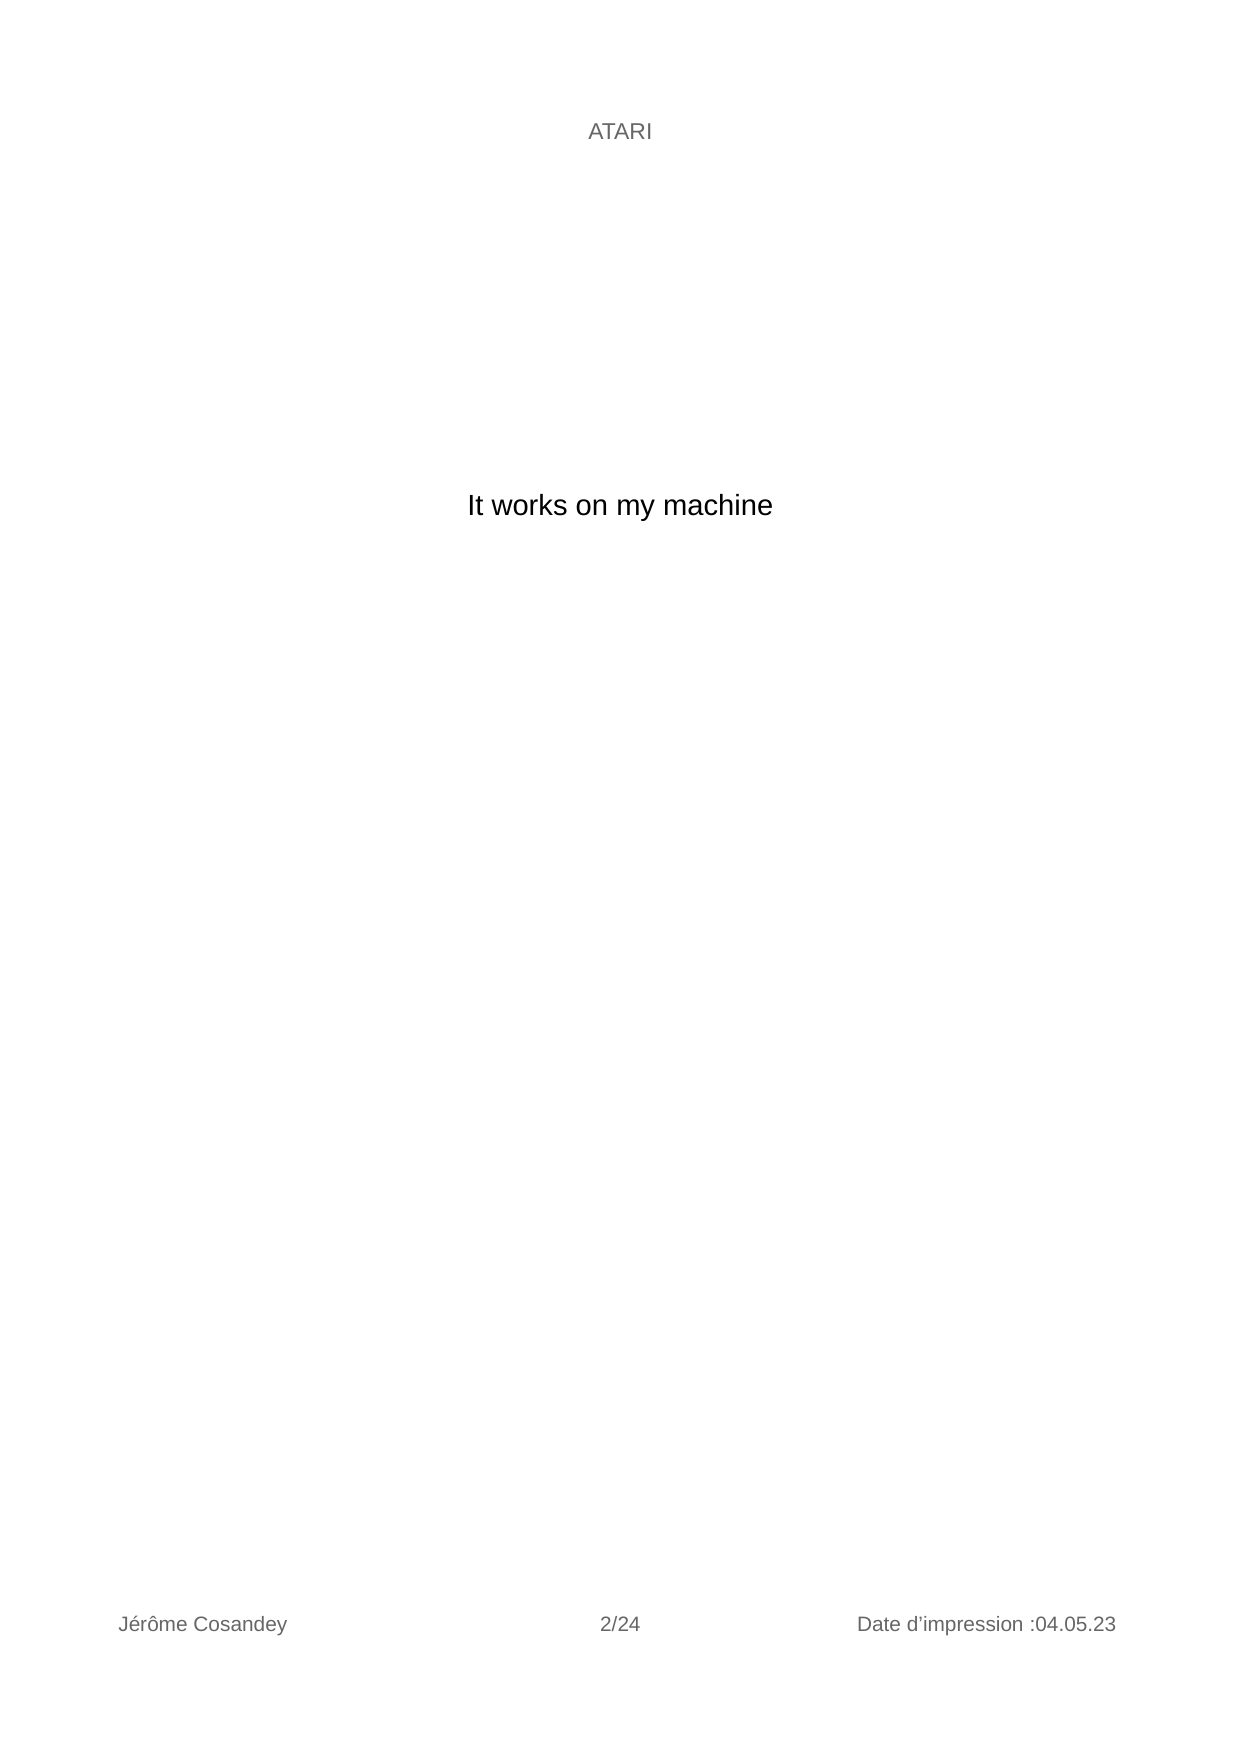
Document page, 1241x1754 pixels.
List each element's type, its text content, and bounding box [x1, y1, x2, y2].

text It works on my machine [118, 488, 1122, 521]
